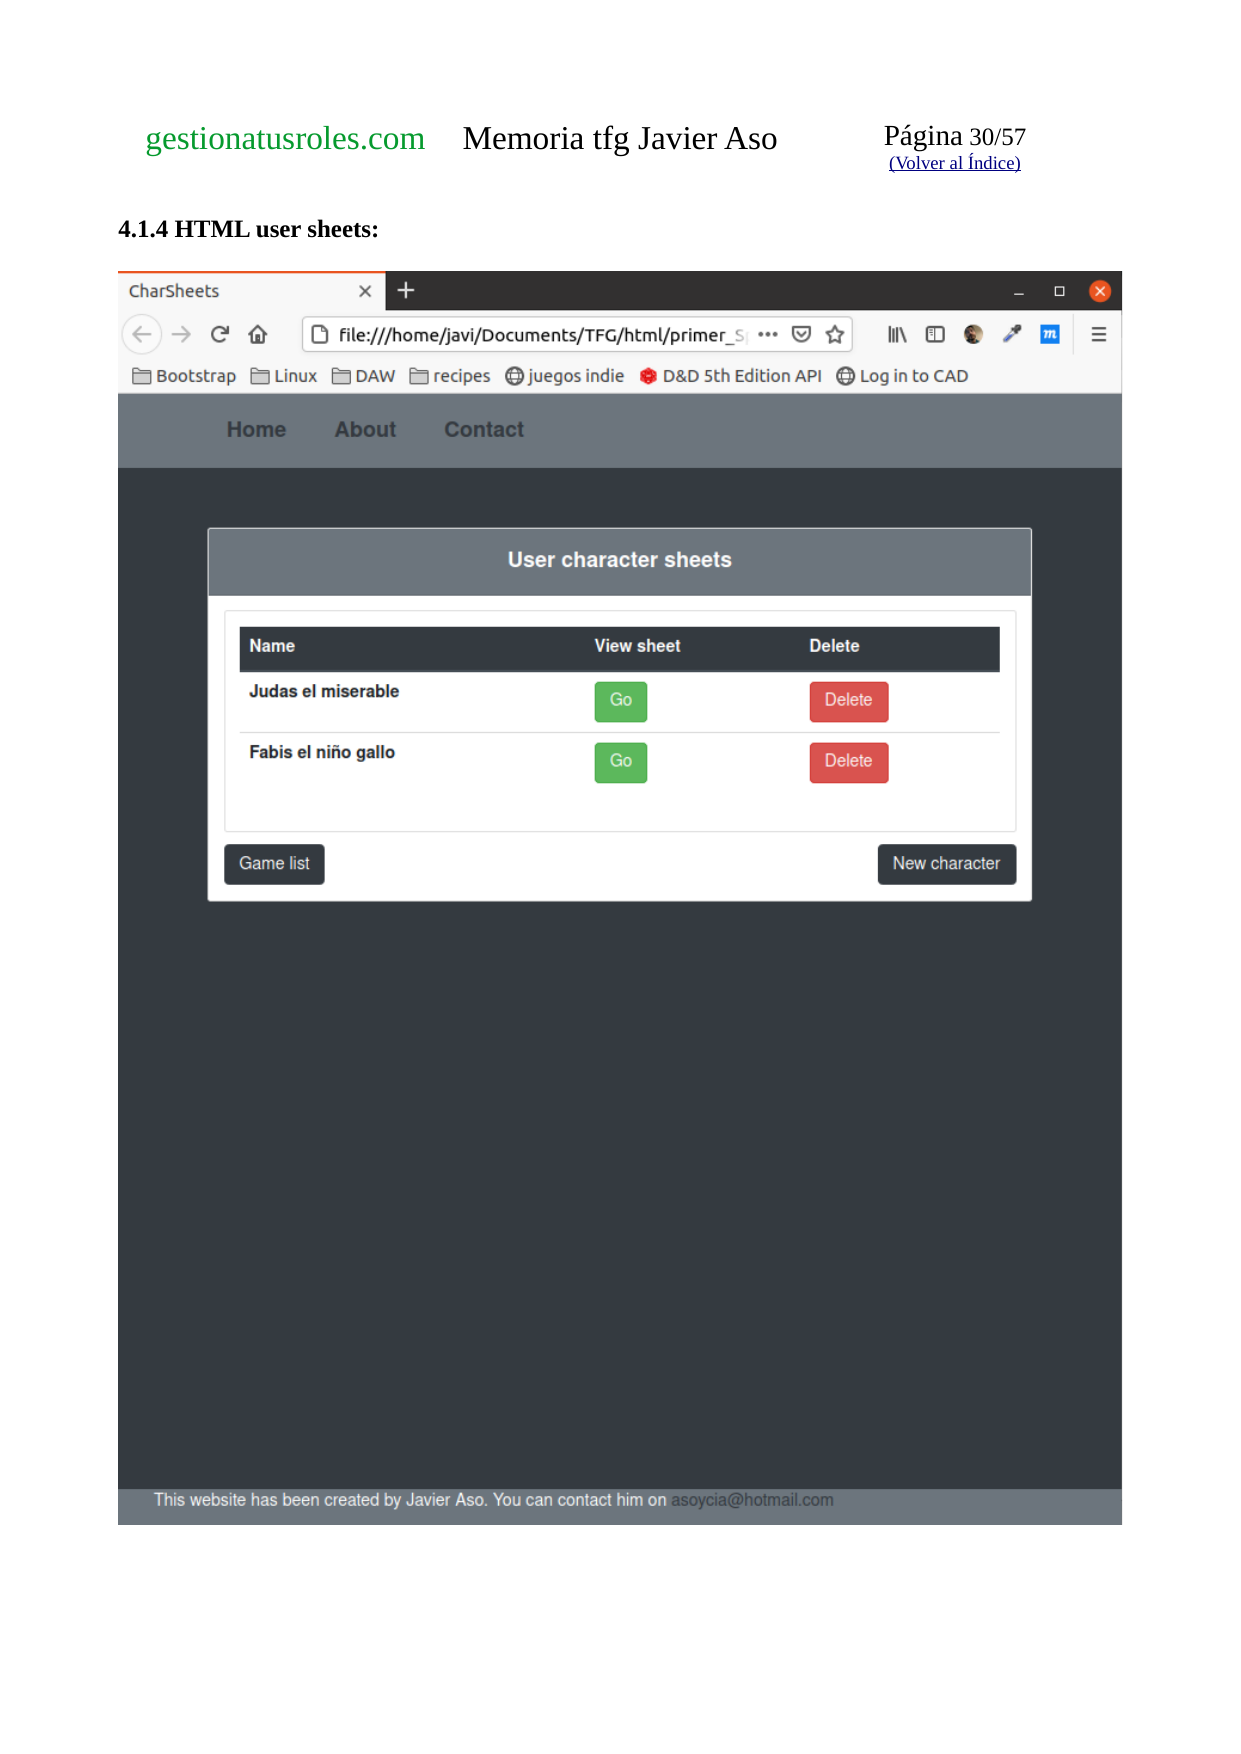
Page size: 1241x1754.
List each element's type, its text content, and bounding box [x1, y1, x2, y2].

text 4.1.4 HTML user sheets: [118, 214, 1122, 243]
table_header [118, 1583, 453, 1611]
table_header gestionatusroles.com [118, 118, 453, 185]
table_header Página 30/57 (Volver al Índice) [788, 118, 1122, 185]
table_header [453, 1583, 787, 1611]
table_header Memoria tfg Javier Aso [453, 118, 787, 185]
picture [118, 271, 1123, 1525]
table_header [788, 1583, 1122, 1611]
